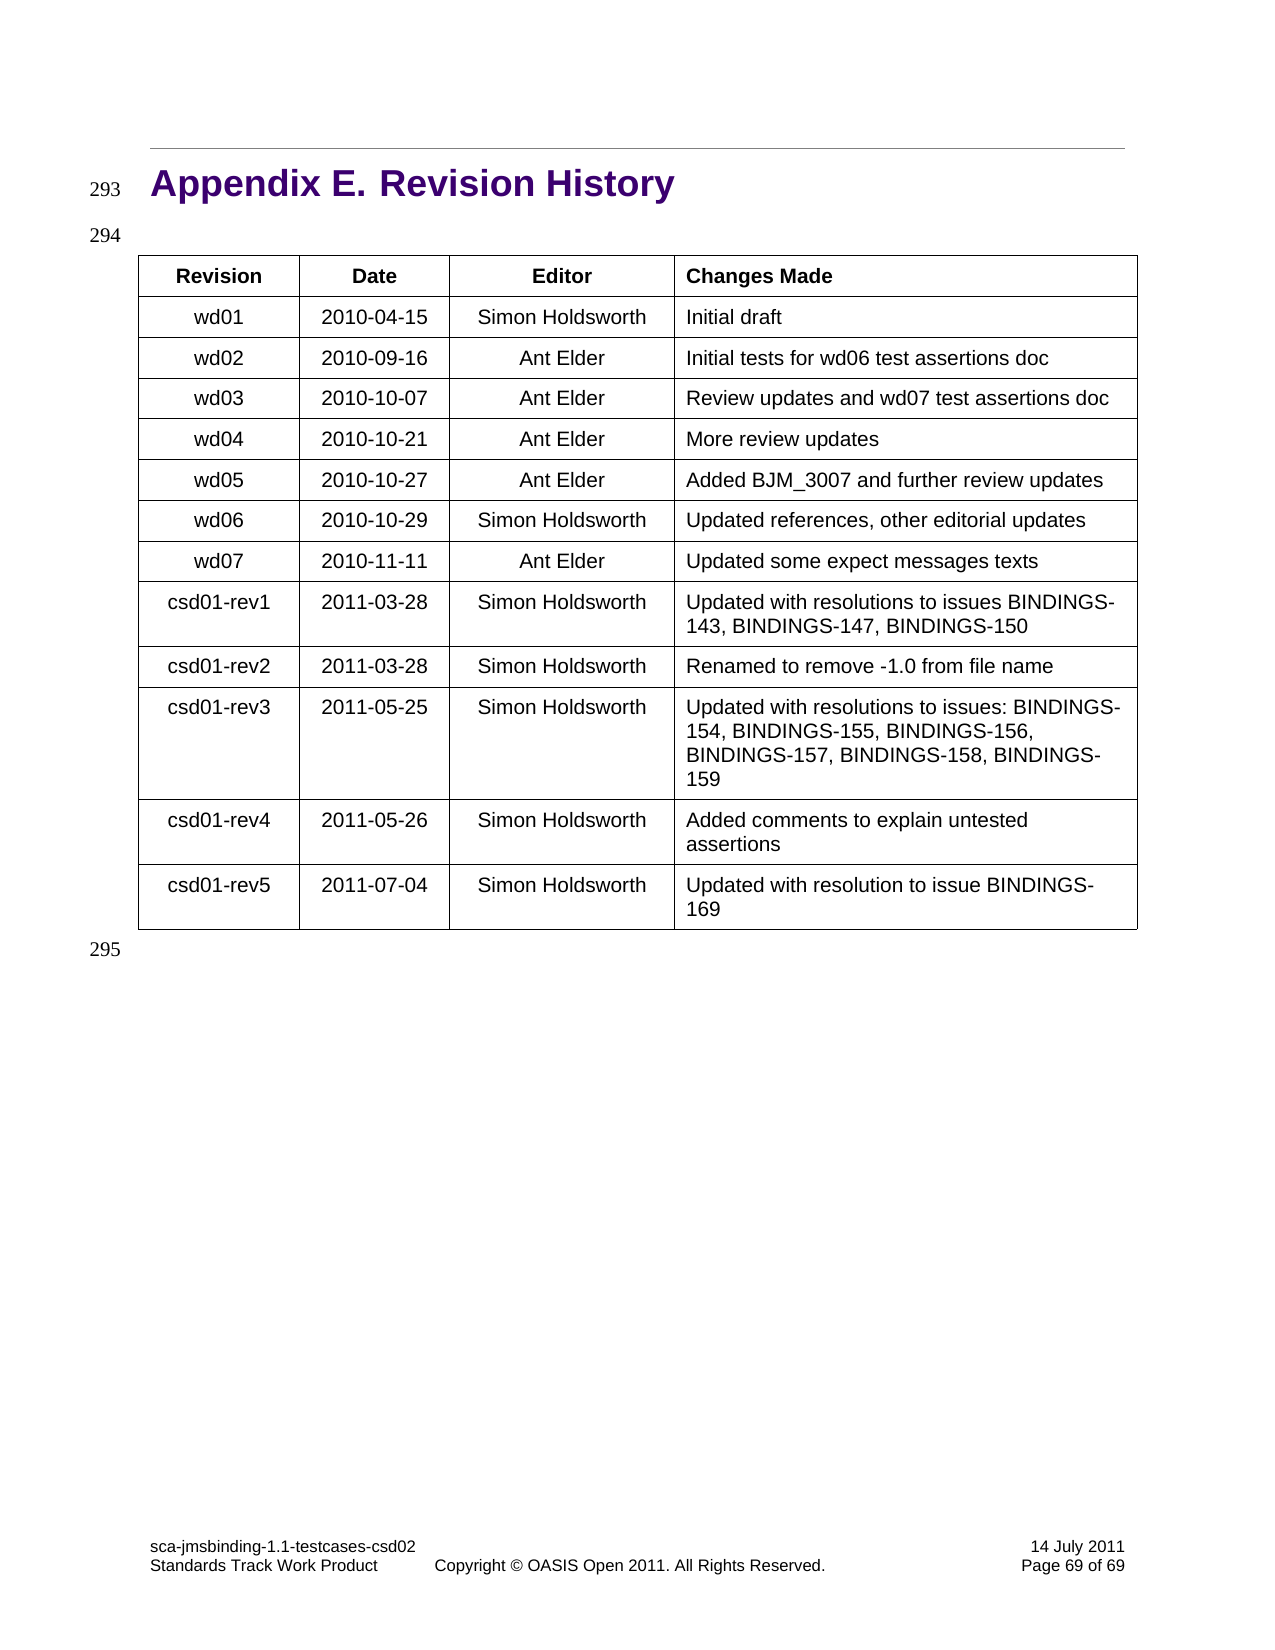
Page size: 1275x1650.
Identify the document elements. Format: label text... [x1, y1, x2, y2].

table_header Editor [450, 256, 674, 296]
table_cell Added BJM_3007 and further review updates [675, 460, 1137, 500]
table_cell Ant Elder [450, 419, 674, 459]
table_cell 2011-03-28 [300, 582, 449, 646]
table_cell Simon Holdsworth [450, 582, 674, 646]
table_cell wd02 [139, 338, 299, 378]
table_cell Simon Holdsworth [450, 501, 674, 541]
table_cell Initial draft [675, 297, 1137, 337]
table_cell wd07 [139, 542, 299, 581]
table_cell Simon Holdsworth [450, 647, 674, 687]
table_cell 2010-10-07 [300, 379, 449, 418]
table_cell 2011-05-26 [300, 800, 449, 864]
table_cell 2011-03-28 [300, 647, 449, 687]
table_cell Ant Elder [450, 542, 674, 581]
table_cell Simon Holdsworth [450, 297, 674, 337]
table_cell wd04 [139, 419, 299, 459]
table_header Date [300, 256, 449, 296]
table_cell Simon Holdsworth [450, 688, 674, 799]
table_cell Updated with resolution to issue BINDINGS-169 [675, 865, 1137, 929]
table_cell 2010-11-11 [300, 542, 449, 581]
table_cell 2011-05-25 [300, 688, 449, 799]
table_cell 2010-09-16 [300, 338, 449, 378]
table_cell Simon Holdsworth [450, 865, 674, 929]
table_cell 2011-07-04 [300, 865, 449, 929]
table_cell Updated references, other editorial updates [675, 501, 1137, 541]
table_cell wd05 [139, 460, 299, 500]
table_cell csd01-rev5 [139, 865, 299, 929]
table_cell Ant Elder [450, 379, 674, 418]
table_cell Added comments to explain untested assertions [675, 800, 1137, 864]
table_header Changes Made [675, 256, 1137, 296]
table_cell More review updates [675, 419, 1137, 459]
table_cell Updated with resolutions to issues: BINDINGS-154, BINDINGS-155, BINDINGS-156, BINDINGS-157, BINDINGS-158, BINDINGS-159 [675, 688, 1137, 799]
table_cell csd01-rev2 [139, 647, 299, 687]
table_cell 2010-10-29 [300, 501, 449, 541]
table_cell Review updates and wd07 test assertions doc [675, 379, 1137, 418]
table_cell Renamed to remove -1.0 from file name [675, 647, 1137, 687]
table_cell csd01-rev3 [139, 688, 299, 799]
table_cell wd06 [139, 501, 299, 541]
table_cell csd01-rev1 [139, 582, 299, 646]
table_cell 2010-10-21 [300, 419, 449, 459]
table_cell 2010-10-27 [300, 460, 449, 500]
table_cell csd01-rev4 [139, 800, 299, 864]
table_cell Simon Holdsworth [450, 800, 674, 864]
table_header Revision [139, 256, 299, 296]
table_cell Ant Elder [450, 460, 674, 500]
table_cell Updated some expect messages texts [675, 542, 1137, 581]
table_cell Updated with resolutions to issues BINDINGS-143, BINDINGS-147, BINDINGS-150 [675, 582, 1137, 646]
table_cell 2010-04-15 [300, 297, 449, 337]
table_cell Initial tests for wd06 test assertions doc [675, 338, 1137, 378]
table_cell Ant Elder [450, 338, 674, 378]
table_cell wd01 [139, 297, 299, 337]
table_cell wd03 [139, 379, 299, 418]
subtitle Revision History [150, 149, 1125, 204]
